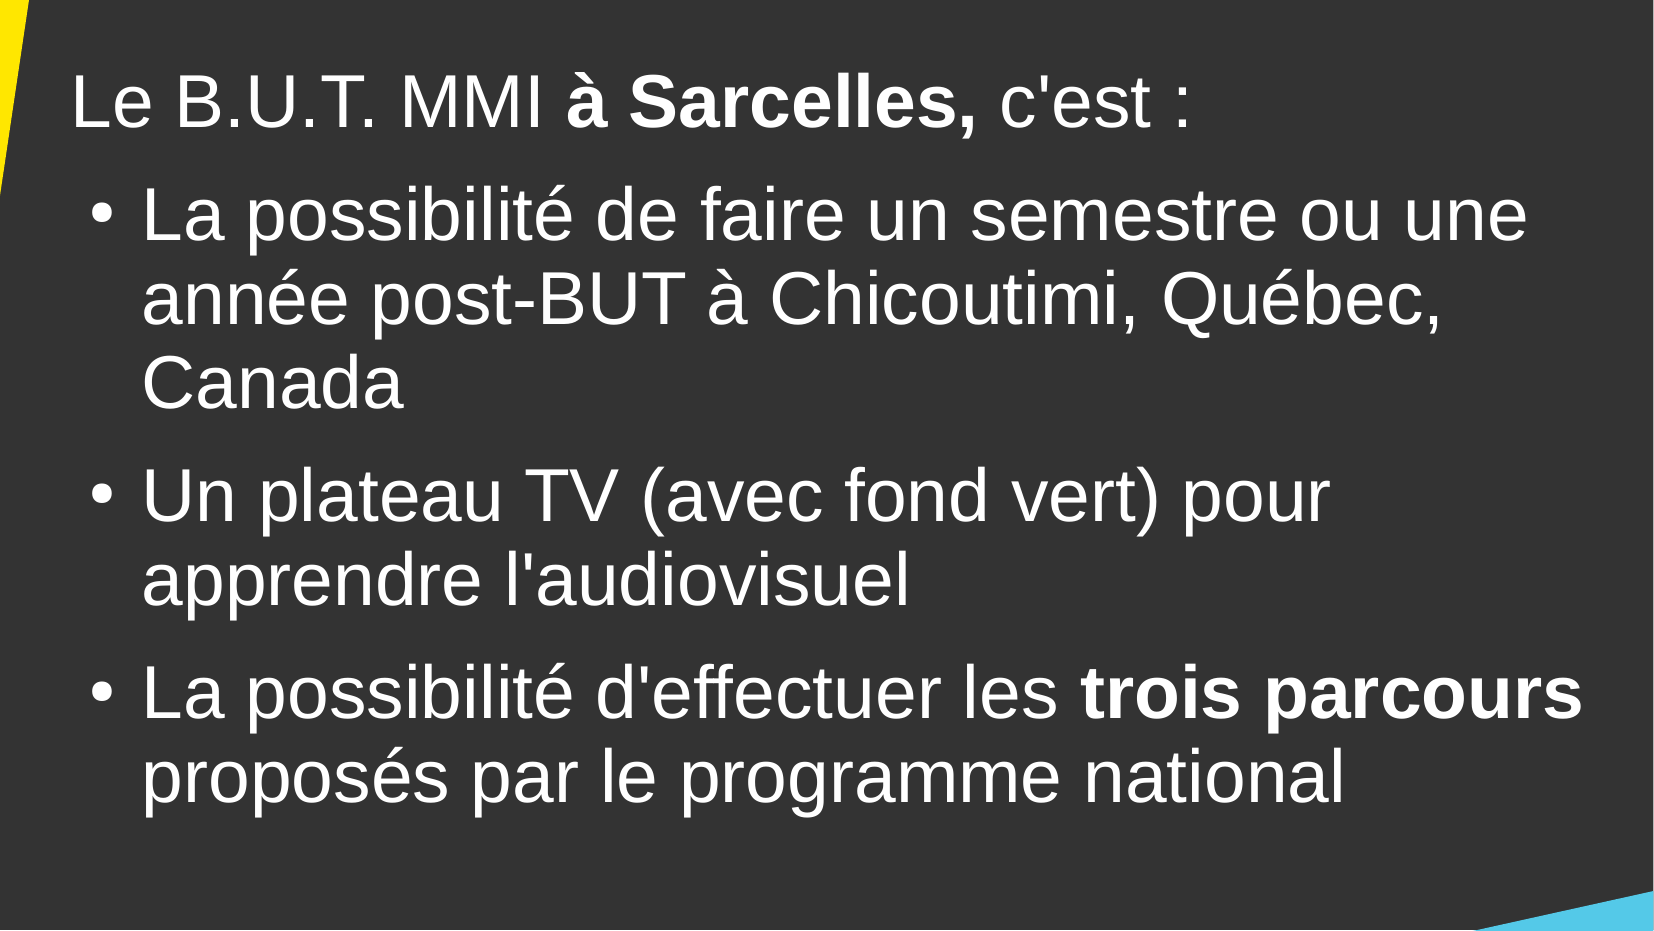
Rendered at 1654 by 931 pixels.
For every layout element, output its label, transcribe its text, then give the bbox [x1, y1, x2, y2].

text_box [0, 0, 29, 196]
text_box [1472, 890, 1654, 931]
list Le B.U.T. MMI à Sarcelles, c'est : La possibilité de faire un semestre ou une année post-BUT à Chicoutimi, Québec, Canada Un plateau TV (avec fond vert) pour apprendre l'audiovisuel La possibilité d'effectuer les trois parcours proposés par le programme national [70, 59, 1595, 875]
